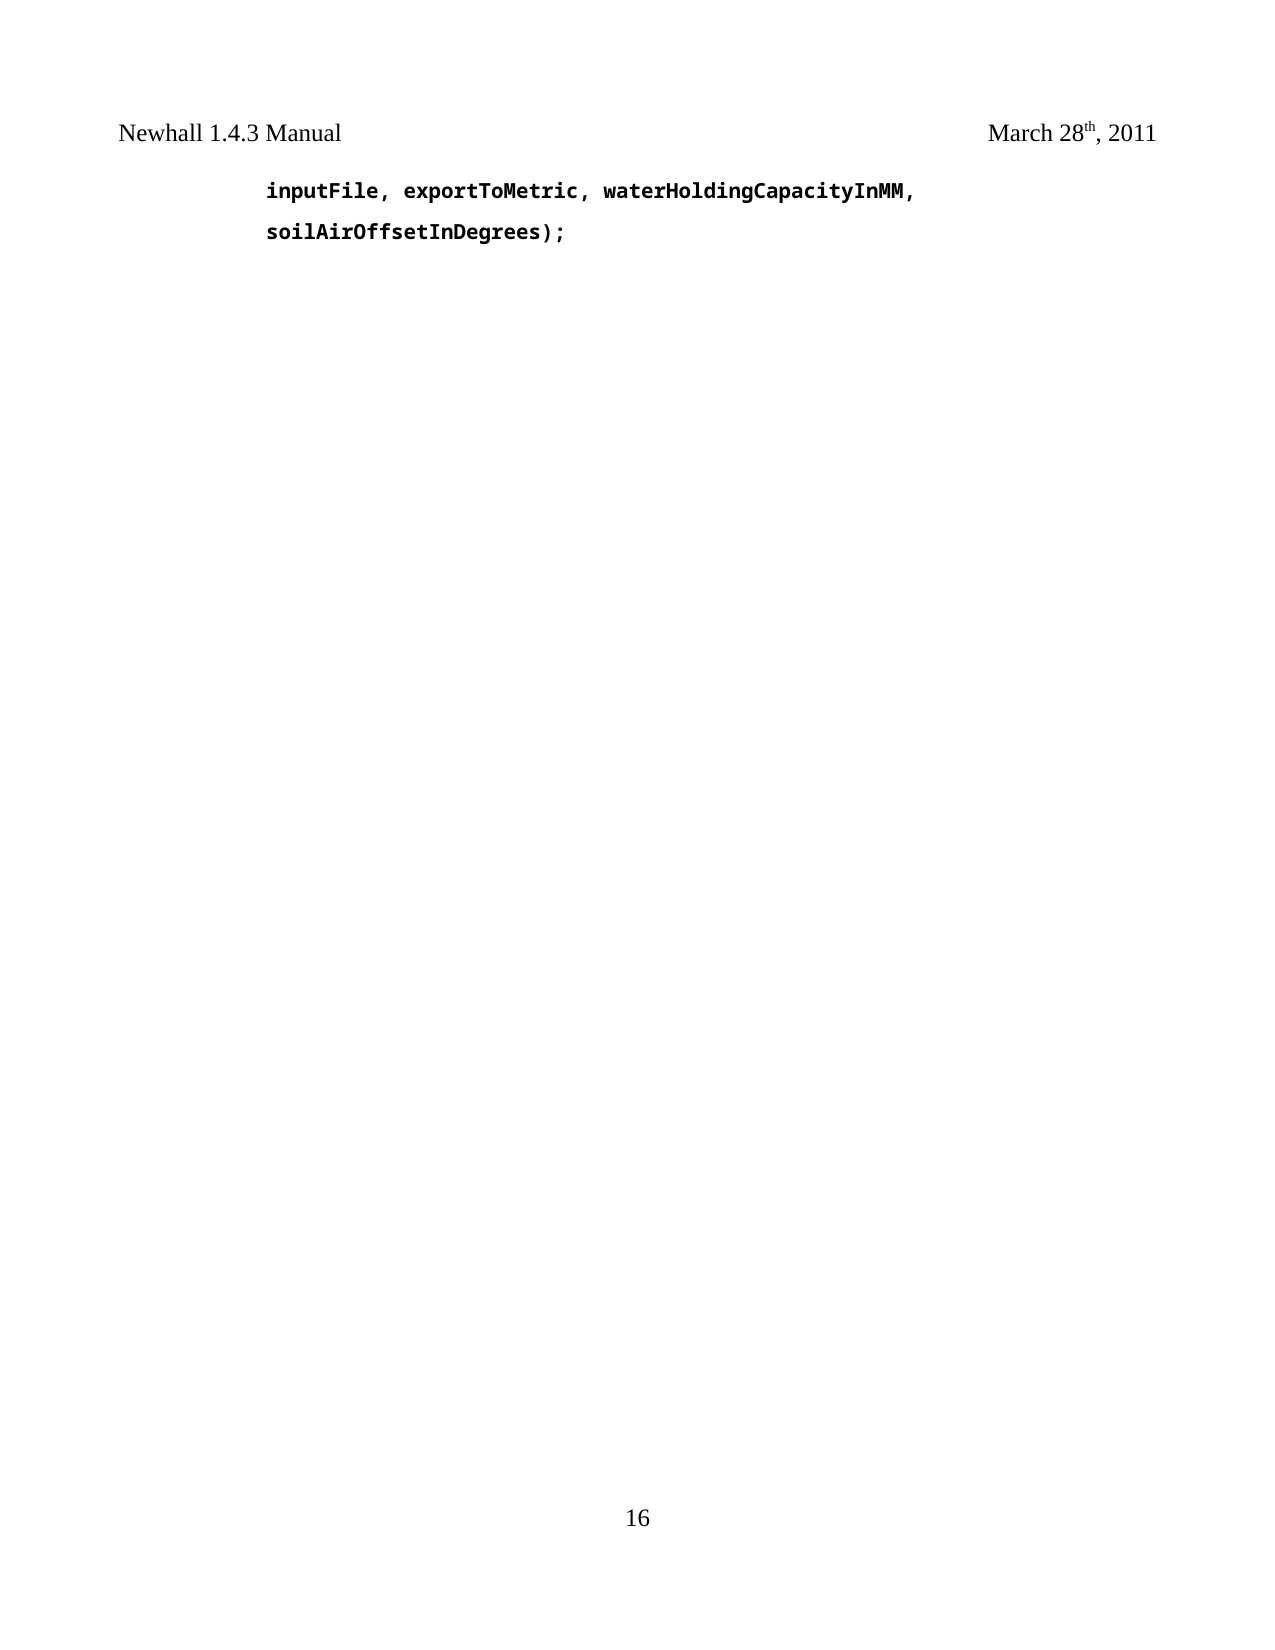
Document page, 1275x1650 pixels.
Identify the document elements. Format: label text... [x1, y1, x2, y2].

text soilAirOffsetInDegrees); [118, 217, 1157, 246]
text inputFile, exportToMetric, waterHoldingCapacityInMM, [118, 176, 1157, 205]
